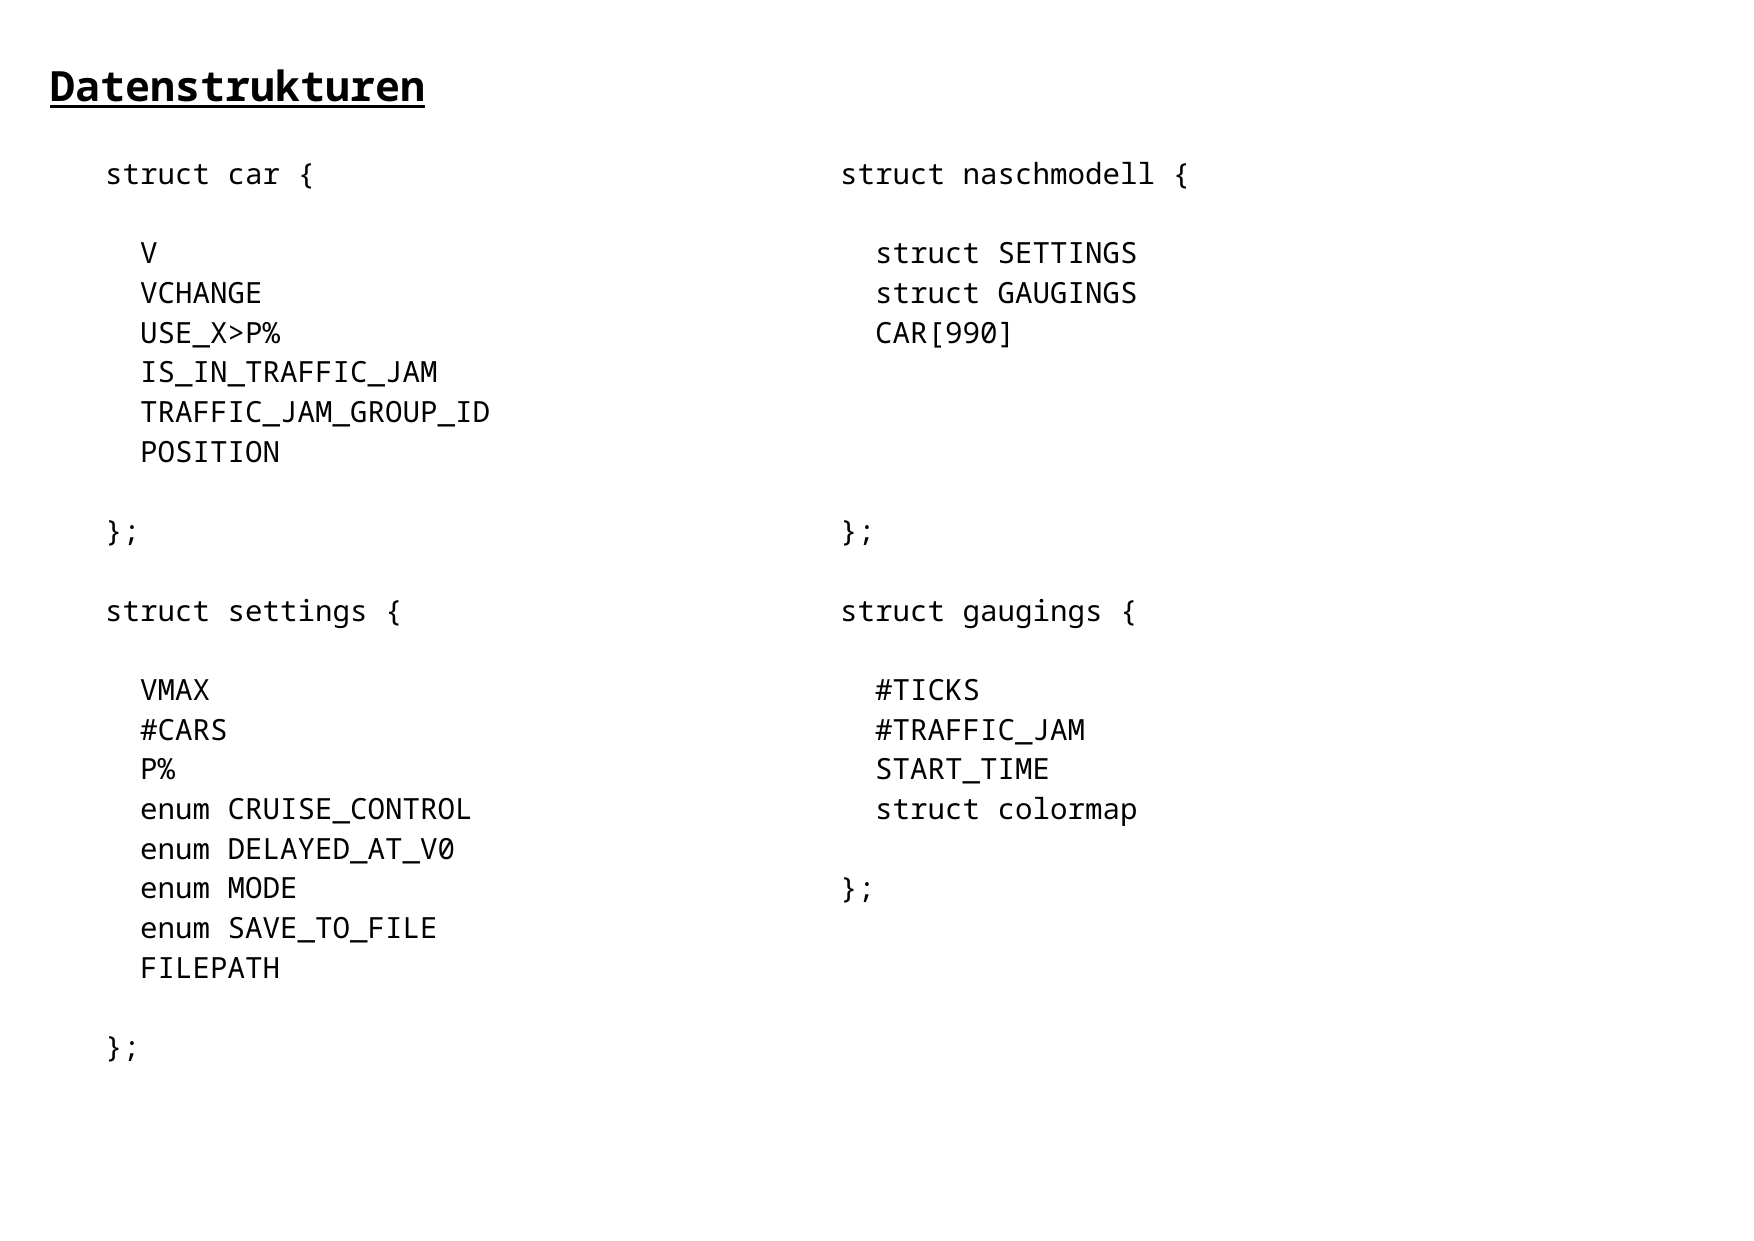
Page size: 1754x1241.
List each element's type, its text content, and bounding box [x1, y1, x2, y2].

text VMAX #TICKS [0, 669, 1754, 709]
text POSITION [0, 431, 1754, 471]
text }; [0, 1026, 1754, 1066]
text IS_IN_TRAFFIC_JAM [0, 352, 1754, 391]
text P% START_TIME [0, 748, 1754, 788]
text struct car { struct naschmodell { [0, 153, 1754, 193]
text enum DELAYED_AT_V0 [0, 828, 1754, 868]
text VCHANGE struct GAUGINGS [0, 272, 1754, 312]
text }; }; [0, 510, 1754, 550]
text FILEPATH [0, 947, 1754, 987]
text enum MODE }; [0, 868, 1754, 907]
text Datenstrukturen [0, 57, 1754, 113]
text #CARS #TRAFFIC_JAM [0, 709, 1754, 748]
text V struct SETTINGS [0, 233, 1754, 272]
text enum CRUISE_CONTROL struct colormap [0, 788, 1754, 828]
text USE_X>P% CAR[990] [0, 312, 1754, 352]
text enum SAVE_TO_FILE [0, 907, 1754, 947]
text TRAFFIC_JAM_GROUP_ID [0, 391, 1754, 431]
text struct settings { struct gaugings { [0, 590, 1754, 629]
